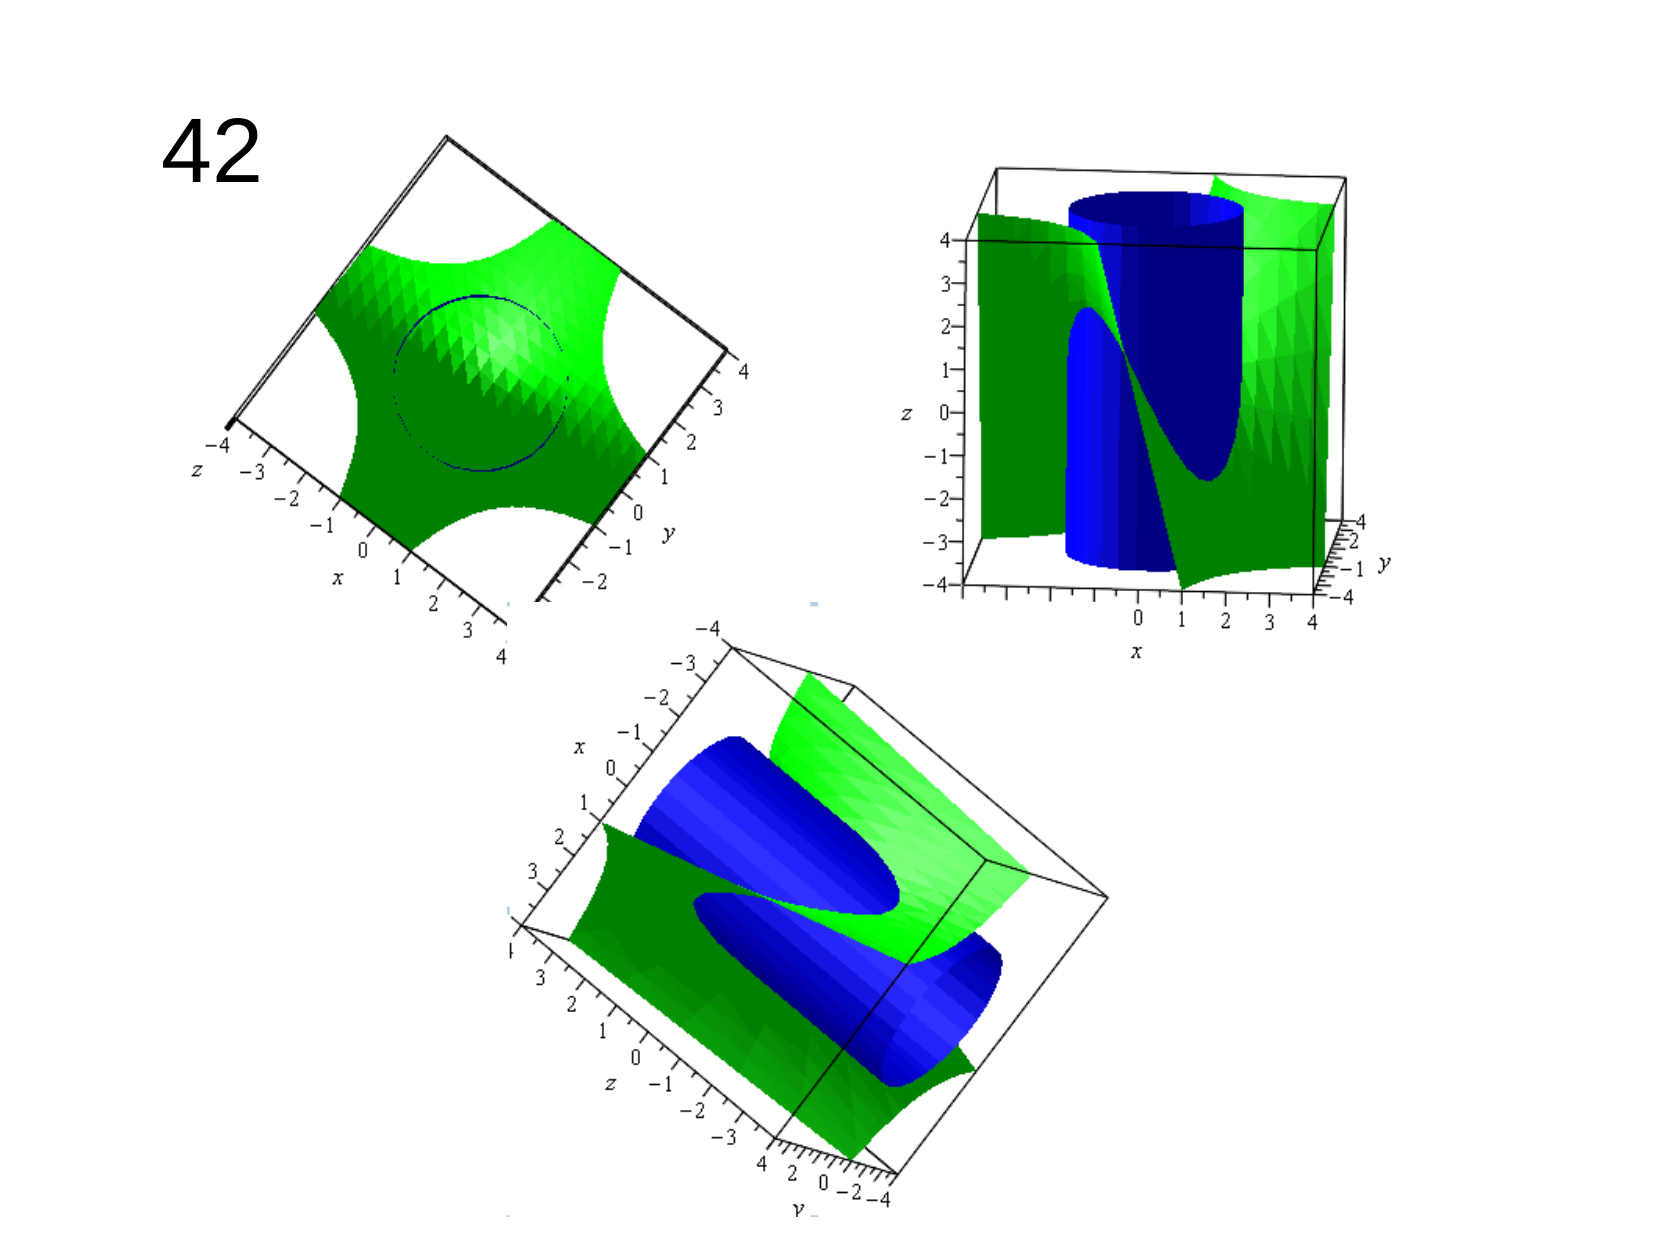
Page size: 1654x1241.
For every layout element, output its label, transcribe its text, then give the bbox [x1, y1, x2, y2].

picture [181, 115, 1441, 1217]
title 42 [0, 47, 957, 255]
